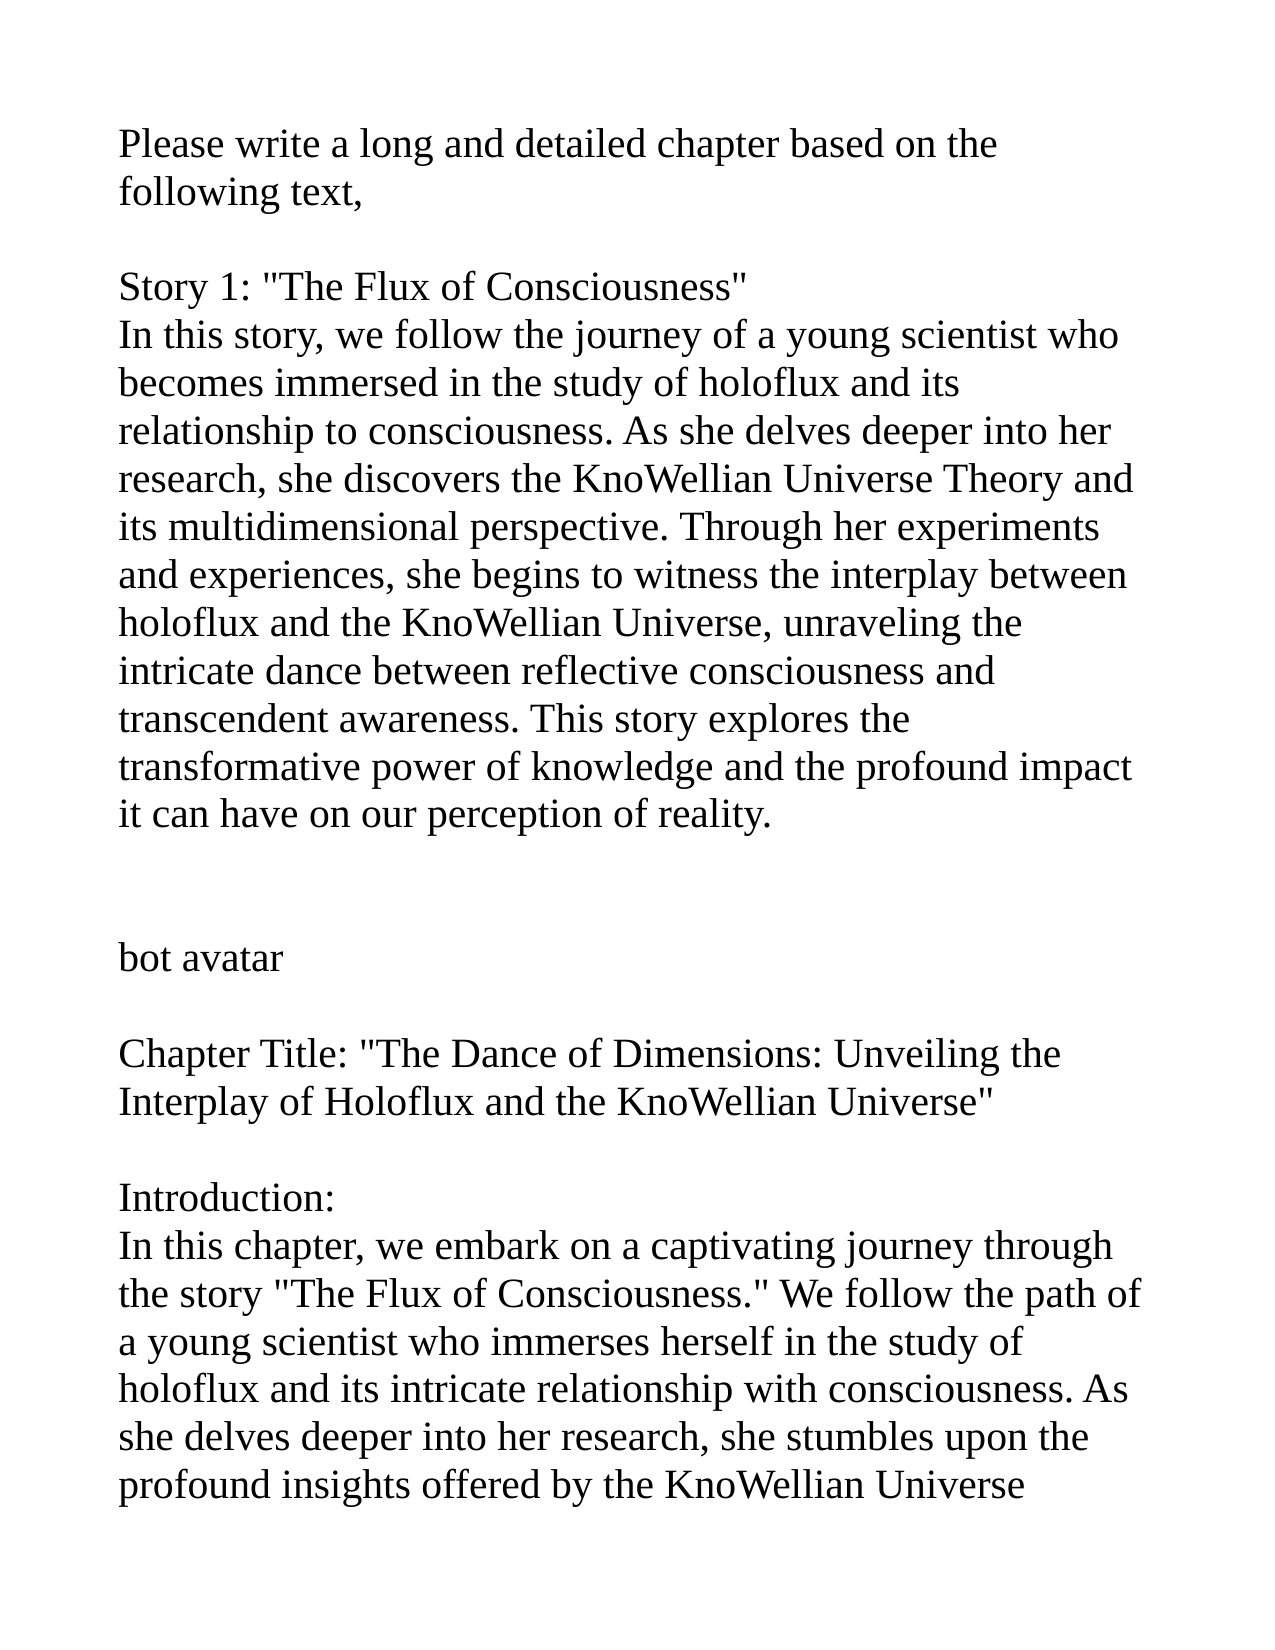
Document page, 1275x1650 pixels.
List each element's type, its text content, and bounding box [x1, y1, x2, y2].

text Please write a long and detailed chapter based on the following text, [118, 118, 1157, 214]
text Introduction: [118, 1172, 1157, 1220]
text bot avatar [118, 933, 1157, 981]
text Story 1: "The Flux of Consciousness" [118, 262, 1157, 310]
text Chapter Title: "The Dance of Dimensions: Unveiling the Interplay of Holoflux and the KnoWellian Universe" [118, 1028, 1157, 1124]
text In this story, we follow the journey of a young scientist who becomes immersed in the study of holoflux and its relationship to consciousness. As she delves deeper into her research, she discovers the KnoWellian Universe Theory and its multidimensional perspective. Through her experiments and experiences, she begins to witness the interplay between holoflux and the KnoWellian Universe, unraveling the intricate dance between reflective consciousness and transcendent awareness. This story explores the transformative power of knowledge and the profound impact it can have on our perception of reality. [118, 310, 1157, 837]
text In this chapter, we embark on a captivating journey through the story "The Flux of Consciousness." We follow the path of a young scientist who immerses herself in the study of holoflux and its intricate relationship with consciousness. As she delves deeper into her research, she stumbles upon the profound insights offered by the KnoWellian Universe [118, 1220, 1157, 1508]
